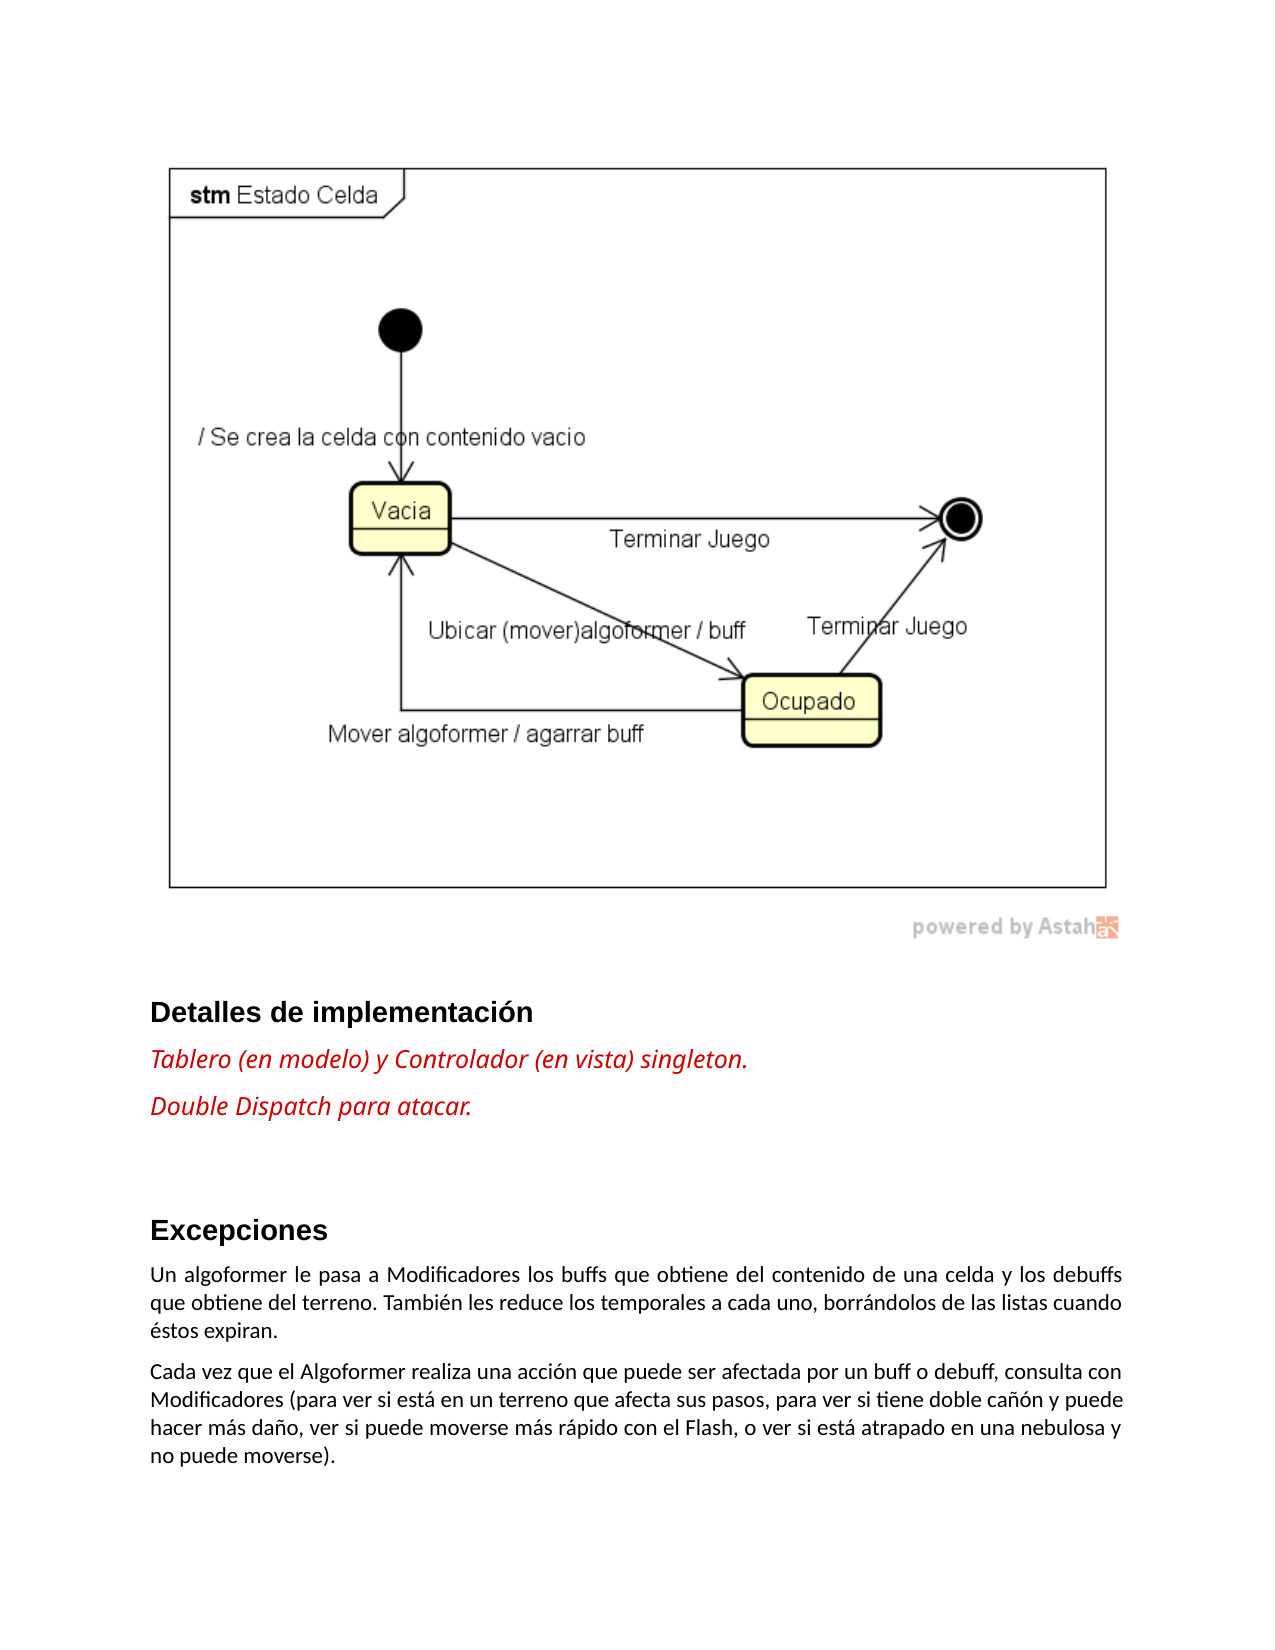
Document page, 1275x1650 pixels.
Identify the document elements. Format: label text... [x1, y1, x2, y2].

text Tablero (en modelo) y Controlador (en vista) singleton. [150, 1042, 1125, 1076]
text Double Dispatch para atacar. [150, 1089, 1125, 1123]
text Detalles de implementación [150, 995, 1125, 1029]
text Un algoformer le pasa a Modificadores los buffs que obtiene del contenido de una celda y los debuffs que obtiene del terreno. También les reduce los temporales a cada uno, borrándolos de las listas cuando éstos expiran. [150, 1260, 1125, 1344]
text Cada vez que el Algoformer realiza una acción que puede ser afectada por un buff o debuff, consulta con Modificadores (para ver si está en un terreno que afecta sus pasos, para ver si tiene doble cañón y puede hacer más daño, ver si puede moverse más rápido con el Flash, o ver si está atrapado en una nebulosa y no puede moverse). [150, 1357, 1125, 1469]
text Excepciones [150, 1213, 1125, 1247]
